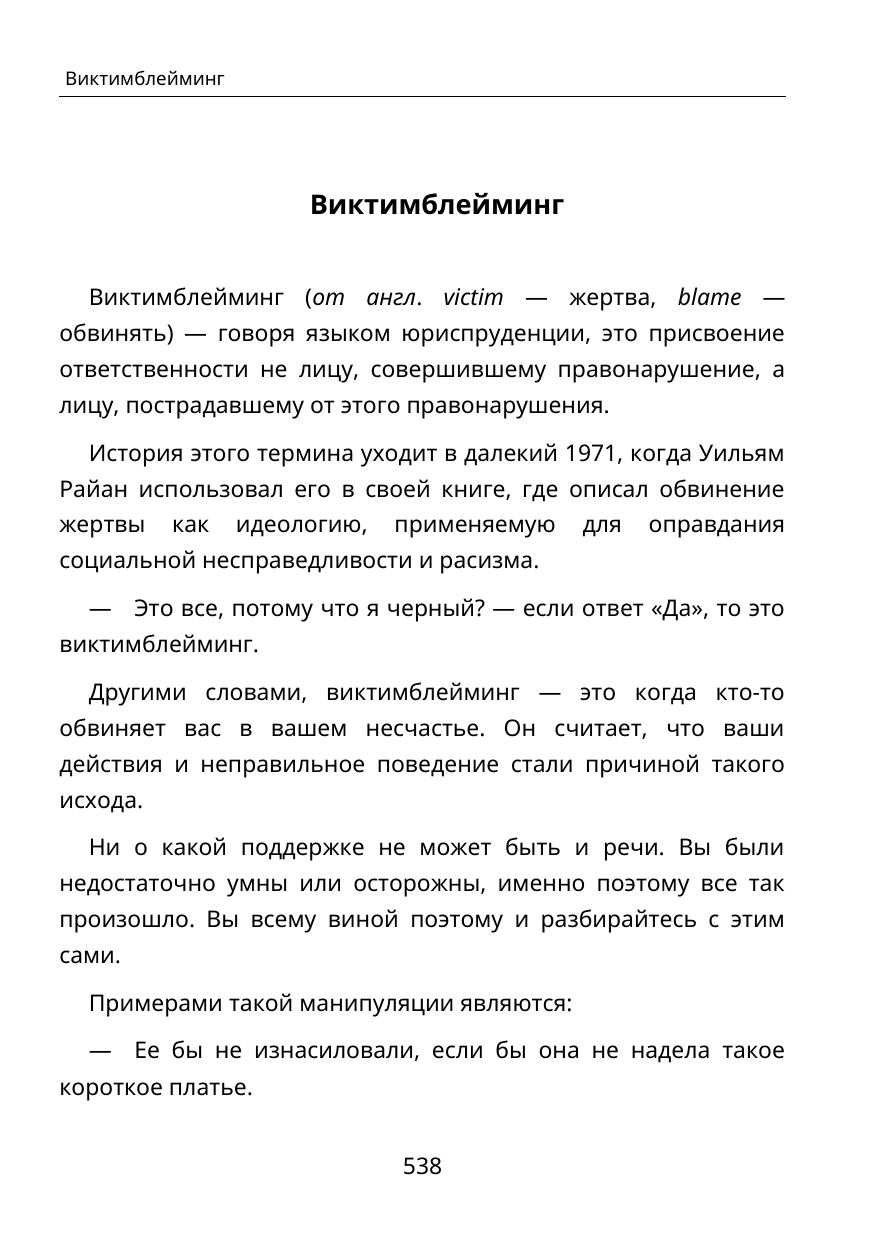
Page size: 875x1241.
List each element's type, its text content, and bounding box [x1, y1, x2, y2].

list Это все, потому что я черный? — если ответ «Да», то это виктимблейминг. [59, 592, 786, 659]
text Ни о какой поддержке не может быть и речи. Вы были недостаточно умны или осторожны, именно поэтому все так произошло. Вы всему виной поэтому и разбирайтесь с этим сами. [59, 831, 786, 970]
text Другими словами, виктимблейминг — это когда кто-то обвиняет вас в вашем несчастье. Он считает, что ваши действия и неправильное поведение стали причиной такого исхода. [59, 676, 786, 815]
subtitle Виктимблейминг [59, 185, 786, 222]
text Виктимблейминг (от англ. victim — жертва, blame — обвинять) — говоря языком юриспруденции, это присвоение ответственности не лицу, совершившему правонарушение, а лицу, пострадавшему от этого правонарушения. [59, 281, 786, 420]
list Ее бы не изнасиловали, если бы она не надела такое короткое платье. [59, 1034, 786, 1102]
text История этого термина уходит в далекий 1971, когда Уильям Райан использовал его в своей книге, где описал обвинение жертвы как идеологию, применяемую для оправдания социальной несправедливости и расизма. [59, 437, 786, 576]
text Примерами такой манипуляции являются: [59, 987, 786, 1018]
